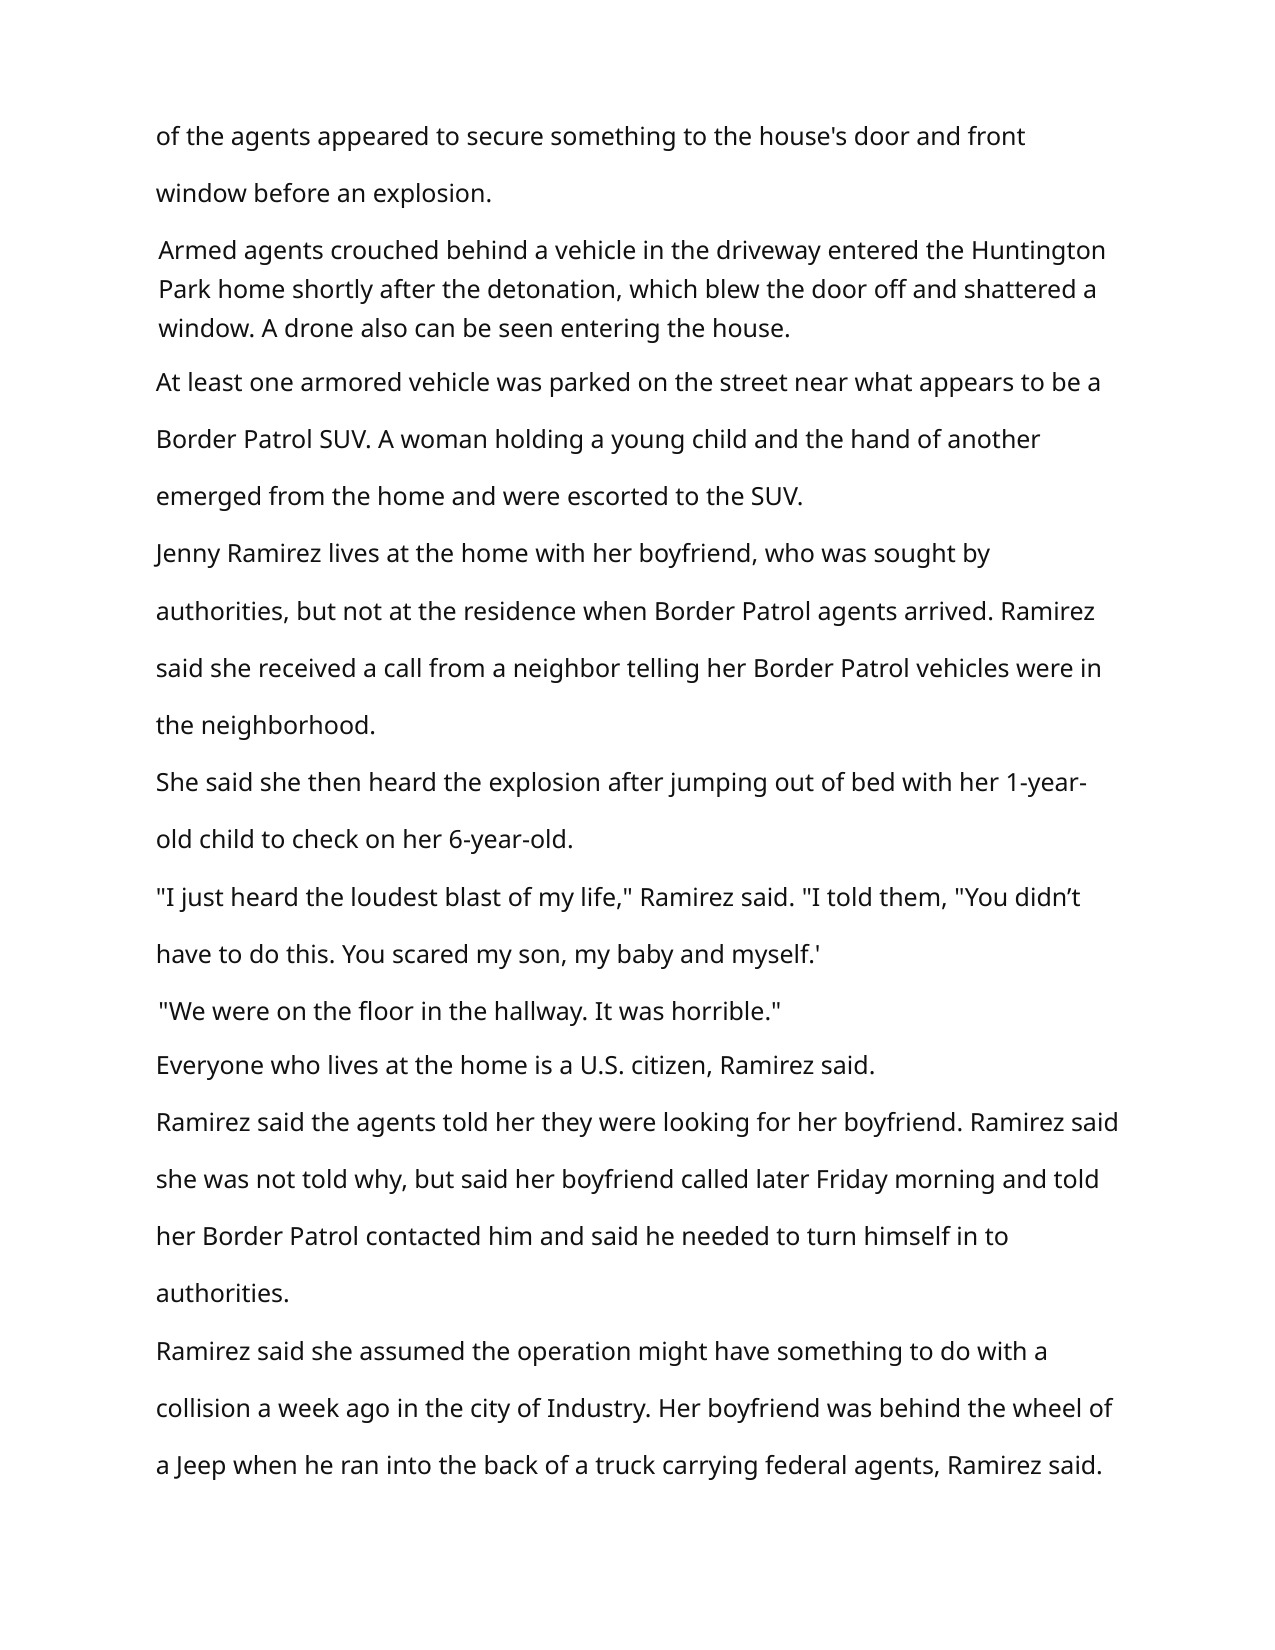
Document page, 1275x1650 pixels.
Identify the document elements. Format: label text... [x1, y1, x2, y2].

text Everyone who lives at the home is a U.S. citizen, Ramirez said. [156, 1047, 1119, 1081]
text of the agents appeared to secure something to the house's door and front window before an explosion. [156, 118, 1119, 209]
text At least one armored vehicle was parked on the street near what appears to be a Border Patrol SUV. A woman holding a young child and the hand of another emerged from the home and were escorted to the SUV. [156, 364, 1119, 513]
text Armed agents crouched behind a vehicle in the driveway entered the Huntington Park home shortly after the detonation, which blew the door off and shattered a window. A drone also can be seen entering the house. [158, 232, 1117, 345]
text "I just heard the loudest blast of my life," Ramirez said. "I told them, "You didn’t have to do this. You scared my son, my baby and myself.' [156, 879, 1119, 971]
text Ramirez said the agents told her they were looking for her boyfriend. Ramirez said she was not told why, but said her boyfriend called later Friday morning and told her Border Patrol contacted him and said he needed to turn himself in to authorities. [156, 1104, 1119, 1310]
text Jenny Ramirez lives at the home with her boyfriend, who was sought by authorities, but not at the residence when Border Patrol agents arrived. Ramirez said she received a call from a neighbor telling her Border Patrol vehicles were in the neighborhood. [156, 536, 1119, 742]
text She said she then heard the explosion after jumping out of bed with her 1-year-old child to check on her 6-year-old. [156, 765, 1119, 856]
text Ramirez said she assumed the operation might have something to do with a collision a week ago in the city of Industry. Her boyfriend was behind the wheel of a Jeep when he ran into the back of a truck carrying federal agents, Ramirez said. [156, 1333, 1119, 1482]
text "We were on the floor in the hallway. It was horrible." [158, 994, 1117, 1028]
